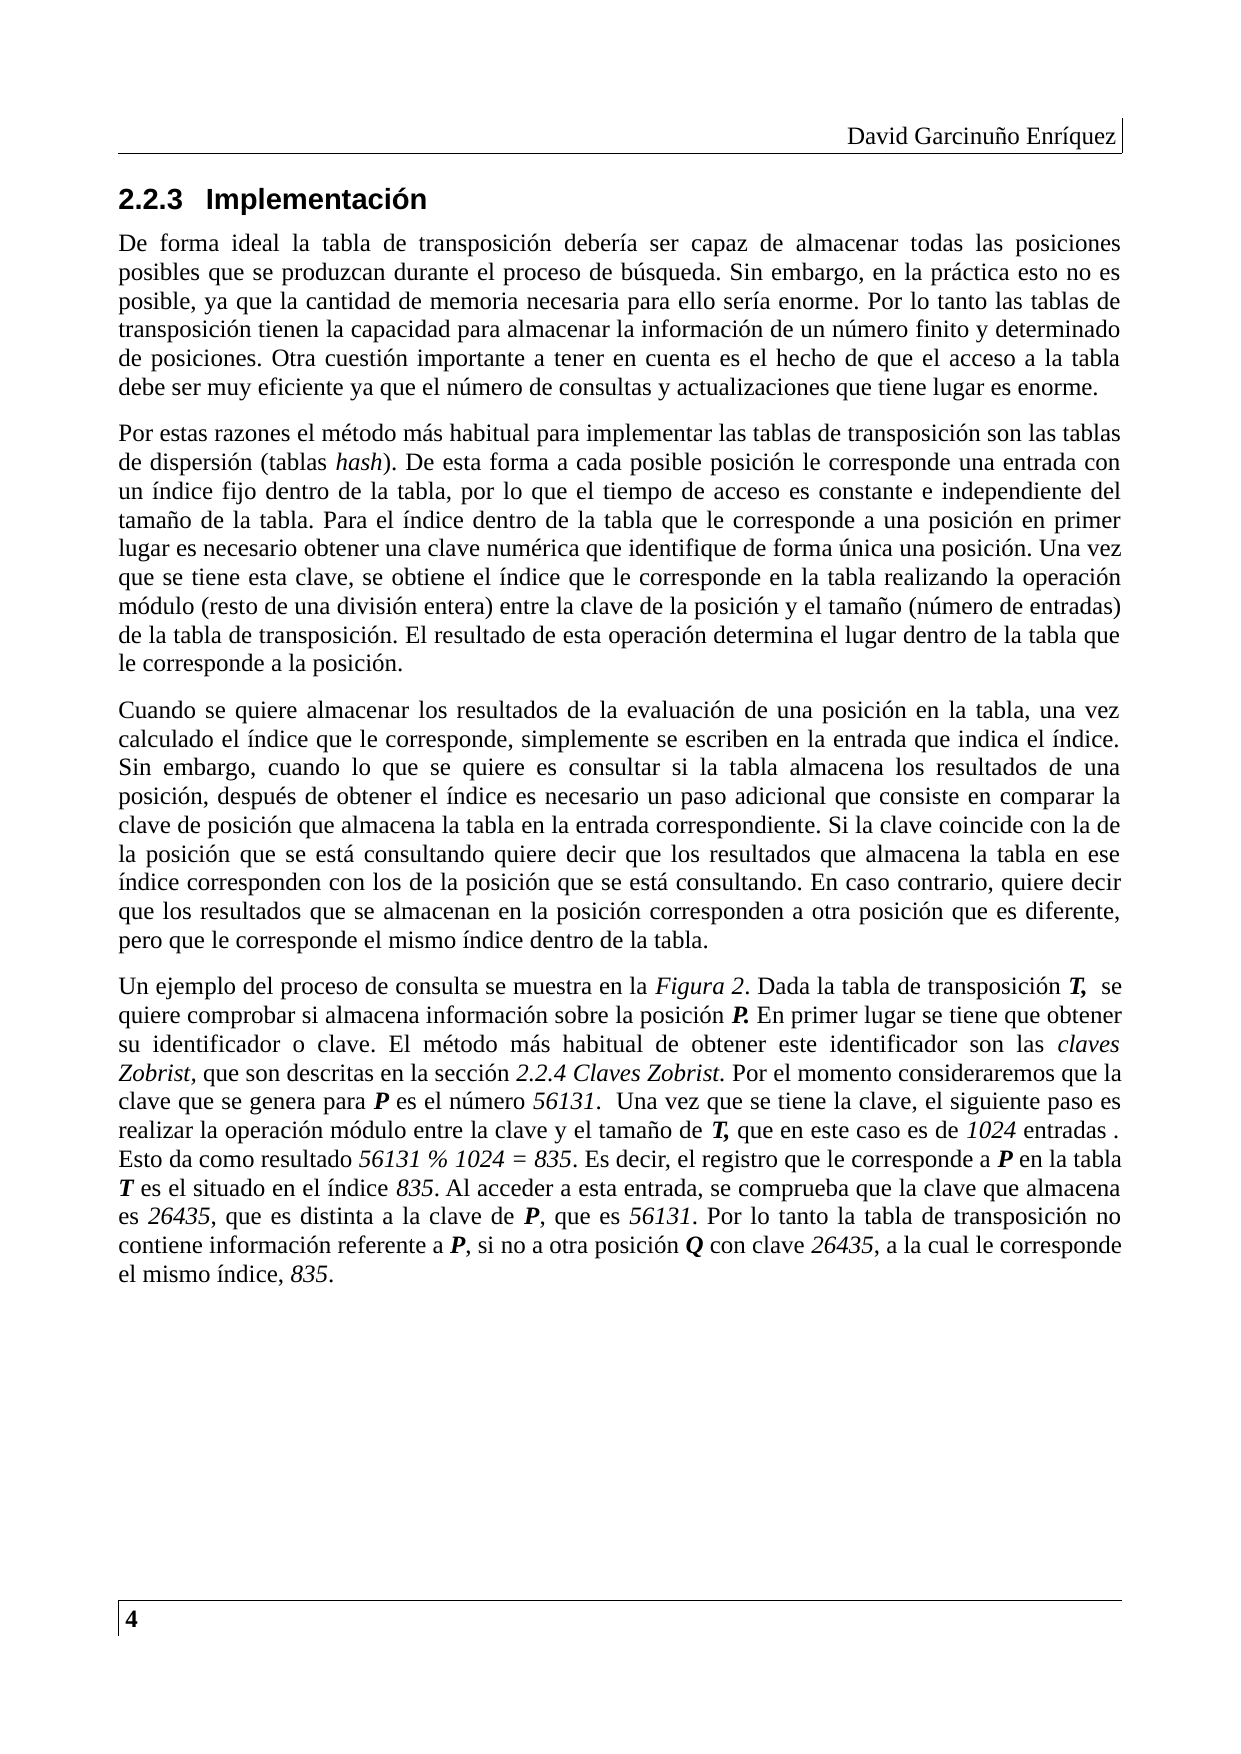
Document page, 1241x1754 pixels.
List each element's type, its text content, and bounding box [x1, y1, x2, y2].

text Cuando se quiere almacenar los resultados de la evaluación de una posición en la tabla, una vez calculado el índice que le corresponde, simplemente se escriben en la entrada que indica el índice. Sin embargo, cuando lo que se quiere es consultar si la tabla almacena los resultados de una posición, después de obtener el índice es necesario un paso adicional que consiste en comparar la clave de posición que almacena la tabla en la entrada correspondiente. Si la clave coincide con la de la posición que se está consultando quiere decir que los resultados que almacena la tabla en ese índice corresponden con los de la posición que se está consultando. En caso contrario, quiere decir que los resultados que se almacenan en la posición corresponden a otra posición que es diferente, pero que le corresponde el mismo índice dentro de la tabla. [118, 695, 1122, 954]
text Por estas razones el método más habitual para implementar las tablas de transposición son las tablas de dispersión (tablas hash). De esta forma a cada posible posición le corresponde una entrada con un índice fijo dentro de la tabla, por lo que el tiempo de acceso es constante e independiente del tamaño de la tabla. Para el índice dentro de la tabla que le corresponde a una posición en primer lugar es necesario obtener una clave numérica que identifique de forma única una posición. Una vez que se tiene esta clave, se obtiene el índice que le corresponde en la tabla realizando la operación módulo (resto de una división entera) entre la clave de la posición y el tamaño (número de entradas) de la tabla de transposición. El resultado de esta operación determina el lugar dentro de la tabla que le corresponde a la posición. [118, 418, 1122, 677]
text Un ejemplo del proceso de consulta se muestra en la Figura 2. Dada la tabla de transposición T, se quiere comprobar si almacena información sobre la posición P. En primer lugar se tiene que obtener su identificador o clave. El método más habitual de obtener este identificador son las claves Zobrist, que son descritas en la sección 2.2.4 Claves Zobrist. Por el momento consideraremos que la clave que se genera para P es el número 56131. Una vez que se tiene la clave, el siguiente paso es realizar la operación módulo entre la clave y el tamaño de T, que en este caso es de 1024 entradas . Esto da como resultado 56131 % 1024 = 835. Es decir, el registro que le corresponde a P en la tabla T es el situado en el índice 835. Al acceder a esta entrada, se comprueba que la clave que almacena es 26435, que es distinta a la clave de P, que es 56131. Por lo tanto la tabla de transposición no contiene información referente a P, si no a otra posición Q con clave 26435, a la cual le corresponde el mismo índice, 835. [118, 971, 1122, 1288]
subtitle Implementación [118, 182, 1122, 216]
text De forma ideal la tabla de transposición debería ser capaz de almacenar todas las posiciones posibles que se produzcan durante el proceso de búsqueda. Sin embargo, en la práctica esto no es posible, ya que la cantidad de memoria necesaria para ello sería enorme. Por lo tanto las tablas de transposición tienen la capacidad para almacenar la información de un número finito y determinado de posiciones. Otra cuestión importante a tener en cuenta es el hecho de que el acceso a la tabla debe ser muy eficiente ya que el número de consultas y actualizaciones que tiene lugar es enorme. [118, 228, 1122, 401]
